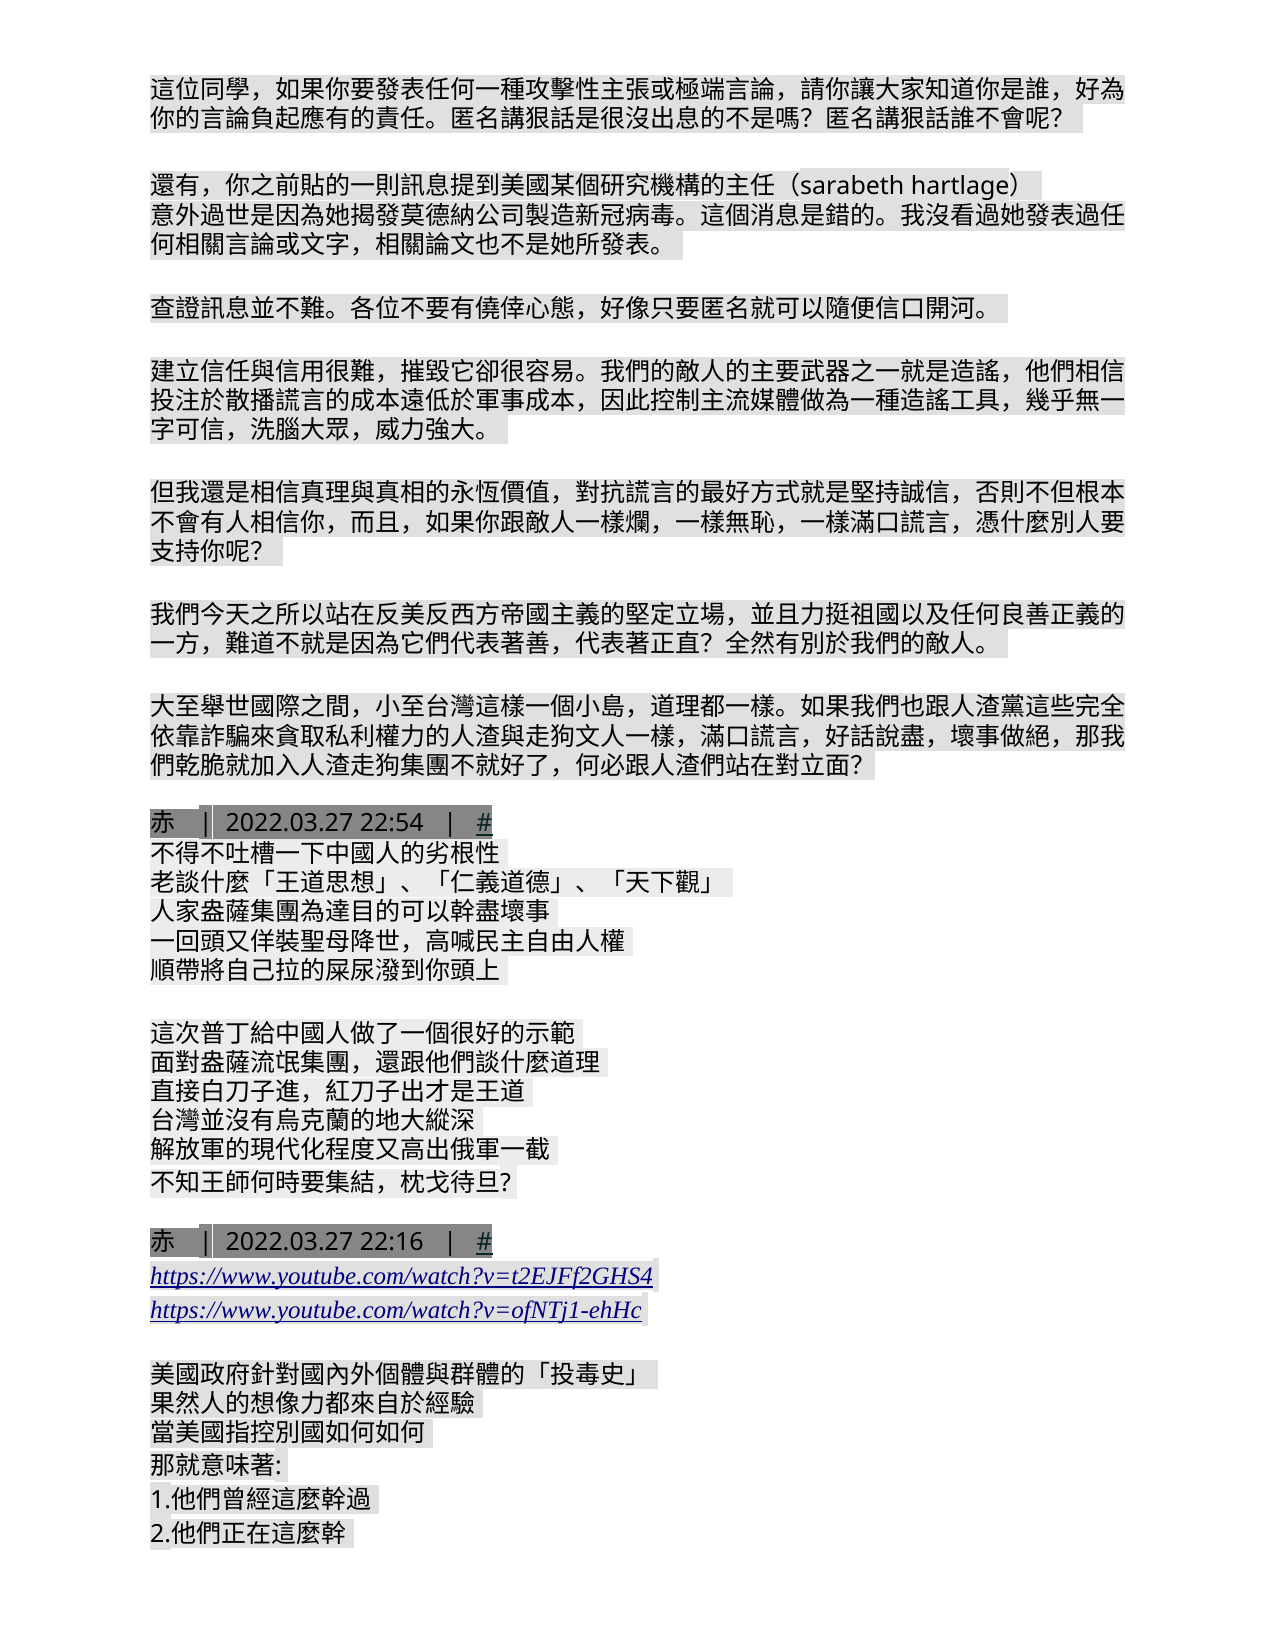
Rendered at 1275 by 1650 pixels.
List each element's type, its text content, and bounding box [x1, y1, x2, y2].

text 赤 | 2022.03.27 22:16 | # [150, 1224, 1125, 1258]
text https://www.youtube.com/watch?v=t2EJFf2GHS4 https://www.youtube.com/watch?v=ofNTj1-ehHc 美國政府針對國內外個體與群體的「投毒史」 果然人的想像力都來自於經驗 當美國指控別國如何如何 那就意味著: 1.他們曾經這麼幹過 2.他們正在這麼幹 [150, 1258, 1125, 1550]
text 這位同學，如果你要發表任何一種攻擊性主張或極端言論，請你讓大家知道你是誰，好為你的言論負起應有的責任。匿名講狠話是很沒出息的不是嗎？匿名講狠話誰不會呢？ 還有，你之前貼的一則訊息提到美國某個研究機構的主任（sarabeth hartlage） 意外過世是因為她揭發莫德納公司製造新冠病毒。這個消息是錯的。我沒看過她發表過任何相關言論或文字，相關論文也不是她所發表。 查證訊息並不難。各位不要有僥倖心態，好像只要匿名就可以隨便信口開河。 建立信任與信用很難，摧毀它卻很容易。我們的敵人的主要武器之一就是造謠，他們相信投注於散播謊言的成本遠低於軍事成本，因此控制主流媒體做為一種造謠工具，幾乎無一字可信，洗腦大眾，威力強大。 但我還是相信真理與真相的永恆價值，對抗謊言的最好方式就是堅持誠信，否則不但根本不會有人相信你，而且，如果你跟敵人一樣爛，一樣無恥，一樣滿口謊言，憑什麼別人要支持你呢？ 我們今天之所以站在反美反西方帝國主義的堅定立場，並且力挺祖國以及任何良善正義的一方，難道不就是因為它們代表著善，代表著正直？全然有別於我們的敵人。 大至舉世國際之間，小至台灣這樣一個小島，道理都一樣。如果我們也跟人渣黨這些完全依靠詐騙來貪取私利權力的人渣與走狗文人一樣，滿口謊言，好話說盡，壞事做絕，那我們乾脆就加入人渣走狗集團不就好了，何必跟人渣們站在對立面？ [150, 75, 1125, 780]
text 不得不吐槽一下中國人的劣根性 老談什麼「王道思想」、「仁義道德」、「天下觀」 人家盎薩集團為達目的可以幹盡壞事 一回頭又佯裝聖母降世，高喊民主自由人權 順帶將自己拉的屎尿潑到你頭上 這次普丁給中國人做了一個很好的示範 面對盎薩流氓集團，還跟他們談什麼道理 直接白刀子進，紅刀子出才是王道 台灣並沒有烏克蘭的地大縱深 解放軍的現代化程度又高出俄軍一截 不知王師何時要集結，枕戈待旦? [150, 839, 1125, 1199]
text 赤 | 2022.03.27 22:54 | # [150, 805, 1125, 839]
